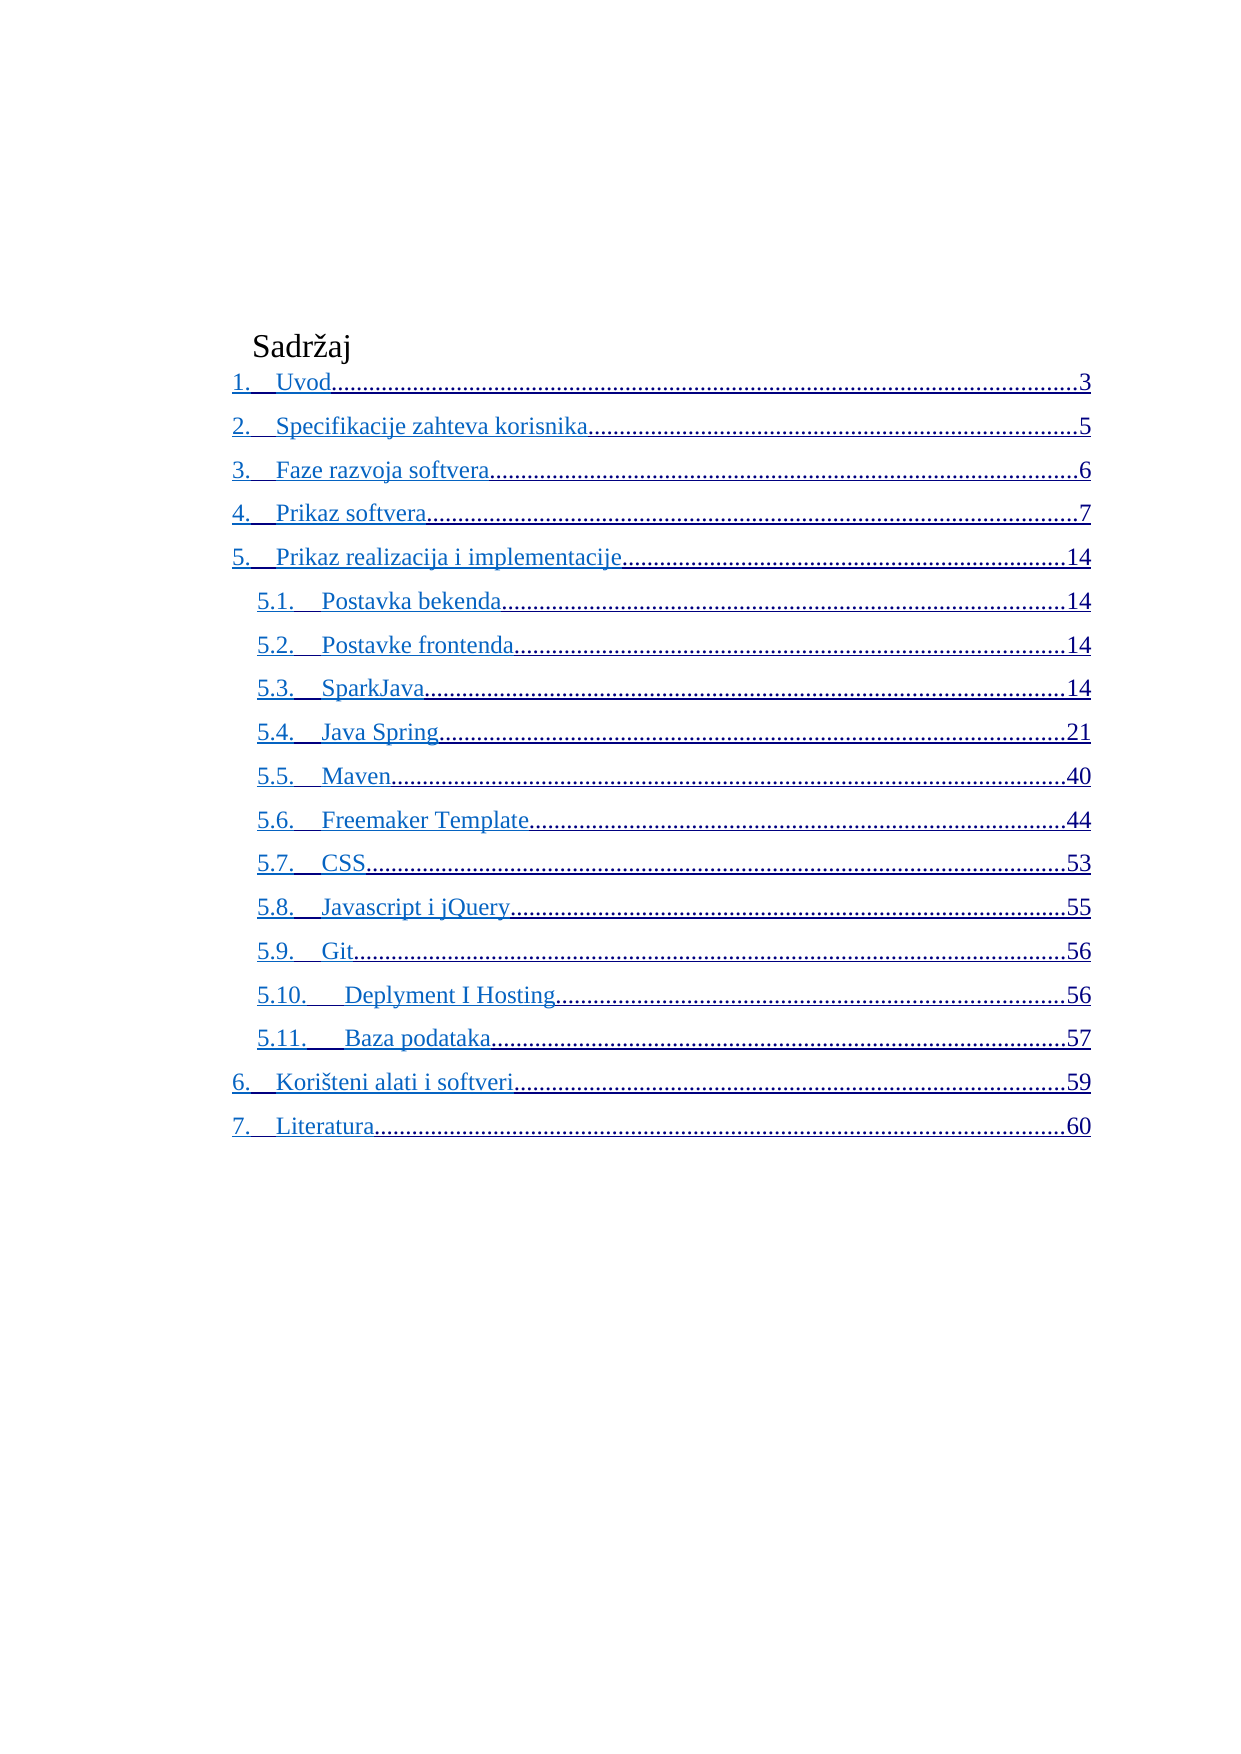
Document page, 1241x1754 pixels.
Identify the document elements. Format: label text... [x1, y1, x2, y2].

text 2. Specifikacije zahteva korisnika 5 [232, 411, 1092, 440]
text 5.10. Deplyment I Hosting 56 [257, 980, 1092, 1009]
text 5.8. Javascript i jQuery 55 [257, 892, 1092, 921]
text 5.1. Postavka bekenda 14 [257, 586, 1092, 615]
text 5.7. CSS 53 [257, 848, 1092, 877]
text 3. Faze razvoja softvera 6 [232, 455, 1092, 484]
text 5. Prikaz realizacija i implementacije 14 [232, 542, 1092, 571]
text 5.6. Freemaker Template 44 [257, 805, 1092, 834]
text 4. Prikaz softvera 7 [232, 498, 1092, 527]
text 7. Literatura 60 [232, 1111, 1092, 1140]
text 5.5. Maven 40 [257, 761, 1092, 790]
text 6. Korišteni alati i softveri 59 [232, 1067, 1092, 1096]
text 1. Uvod 3 [232, 367, 1092, 396]
text 5.11. Baza podataka 57 [257, 1023, 1092, 1052]
text 5.4. Java Spring 21 [257, 717, 1092, 746]
subtitle Sadržaj [252, 326, 1092, 364]
text 5.2. Postavke frontenda 14 [257, 630, 1092, 659]
text 5.9. Git 56 [257, 936, 1092, 965]
text 5.3. SparkJava 14 [257, 673, 1092, 702]
